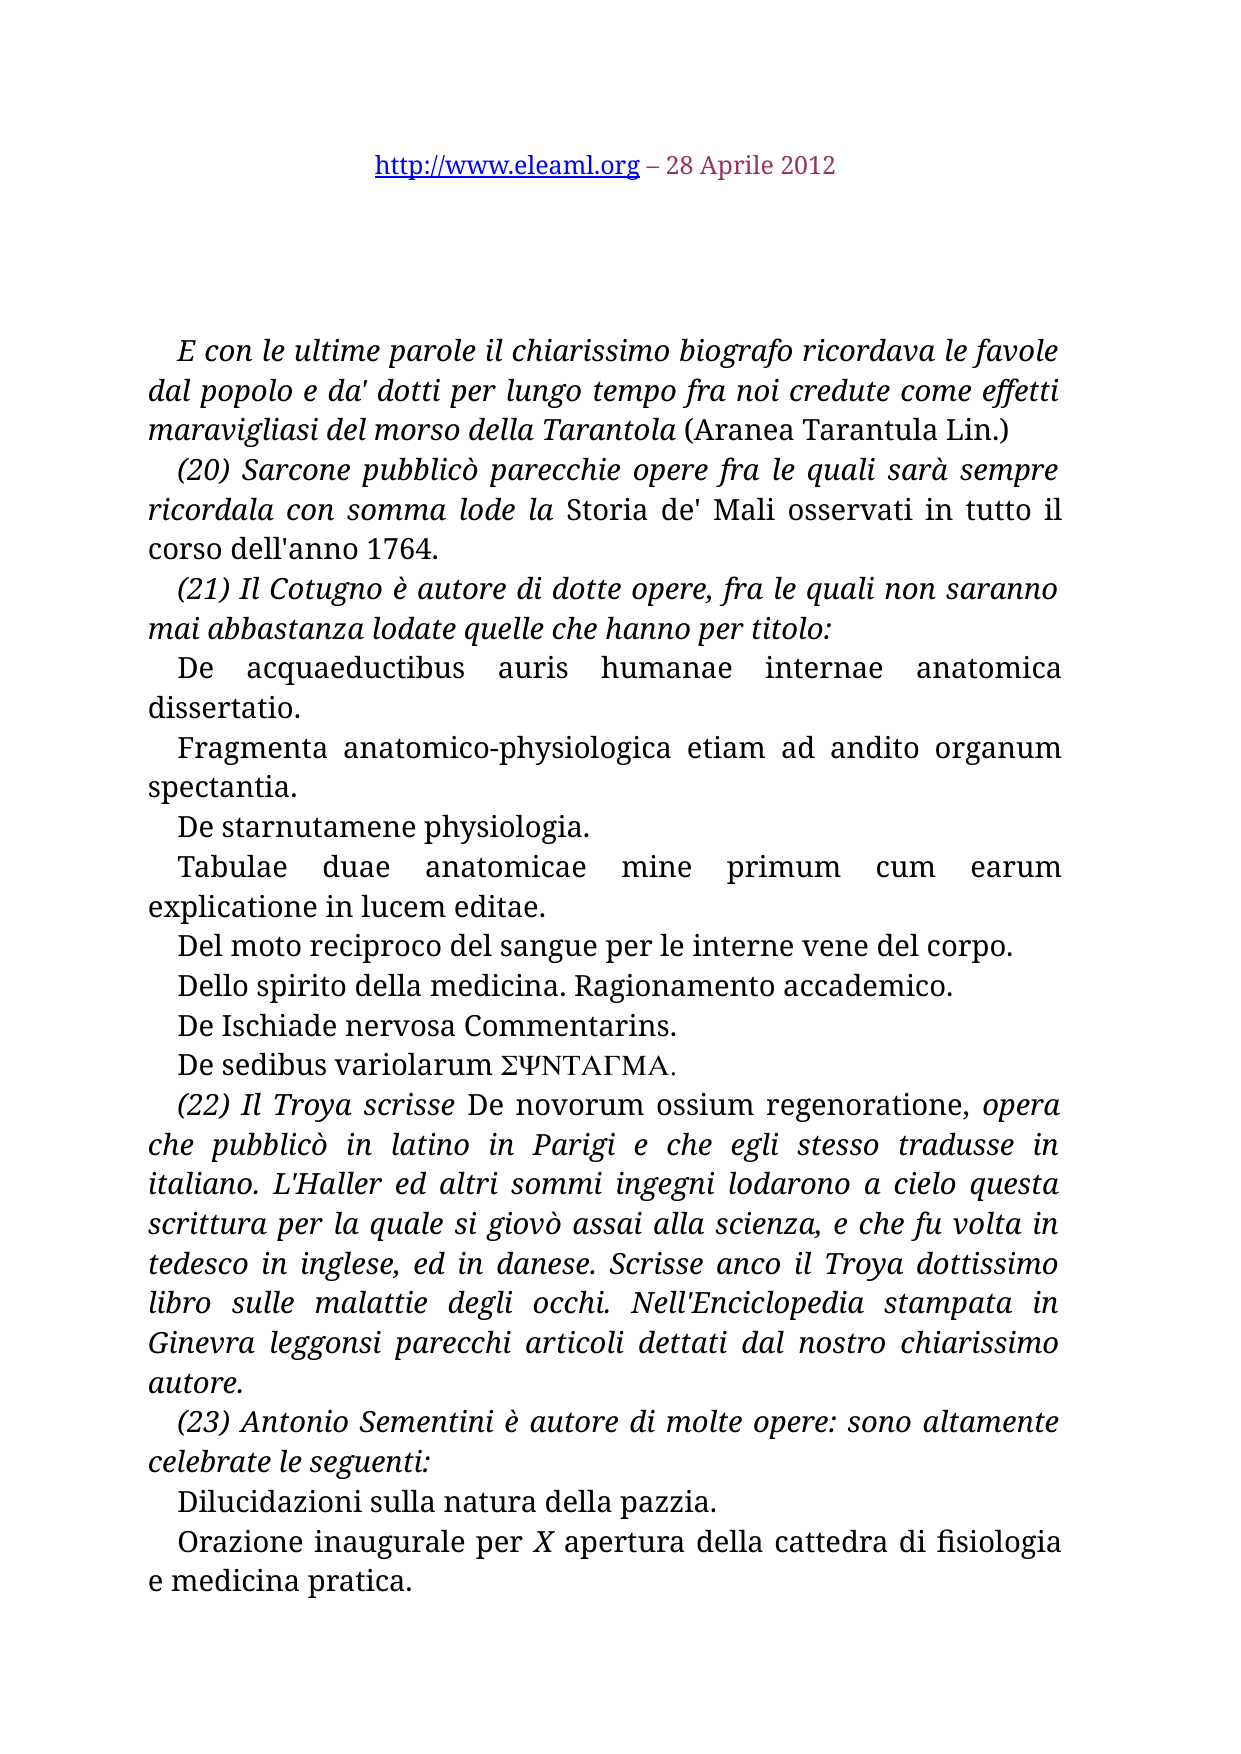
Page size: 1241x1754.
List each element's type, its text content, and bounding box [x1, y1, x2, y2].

text Orazione inaugurale per X apertura della cattedra di fisiologia e medicina pratica. [148, 1521, 1063, 1600]
text Tabulae duae anatomicae mine primum cum earum explicatione in lucem editae. [148, 846, 1063, 926]
text Dilucidazioni sulla natura della pazzia. [148, 1481, 1063, 1521]
text Dello spirito della medicina. Ragionamento accademico. [148, 965, 1063, 1005]
text Del moto reciproco del sangue per le interne vene del corpo. [148, 926, 1063, 965]
text Fragmenta anatomico-physiologica etiam ad andito organum spectantia. [148, 727, 1063, 806]
text De acquaeductibus auris humanae internae anatomica dissertatio. [148, 648, 1063, 727]
text De Ischiade nervosa Commentarins. [148, 1005, 1063, 1044]
text (22) Il Troya scrisse De novorum ossium regenoratione, opera che pubblicò in latino in Parigi e che egli stesso tradusse in italiano. L'Haller ed altri sommi ingegni lodarono a cielo questa scrittura per la quale si giovò assai alla scienza, e che fu volta in tedesco in inglese, ed in danese. Scrisse anco il Troya dottissimo libro sulle malattie degli occhi. Nell'Enciclopedia stampata in Ginevra leggonsi parecchi articoli dettati dal nostro chiarissimo autore. [148, 1084, 1063, 1402]
text (21) Il Cotugno è autore di dotte opere, fra le quali non saranno mai abbastanza lodate quelle che hanno per titolo: [148, 568, 1063, 648]
text De sedibus variolarum SYNTAGMA. [148, 1044, 1063, 1084]
text (20) Sarcone pubblicò parecchie opere fra le quali sarà sempre ricordala con somma lode la Storia de' Mali osservati in tutto il corso dell'anno 1764. [148, 449, 1063, 568]
text E con le ultime parole il chiarissimo biografo ricordava le favole dal popolo e da' dotti per lungo tempo fra noi credute come effetti maravigliasi del morso della Tarantola (Aranea Tarantula Lin.) [148, 330, 1063, 449]
text De starnutamene physiologia. [148, 806, 1063, 846]
text (23) Antonio Sementini è autore di molte opere: sono altamente celebrate le seguenti: [148, 1402, 1063, 1481]
